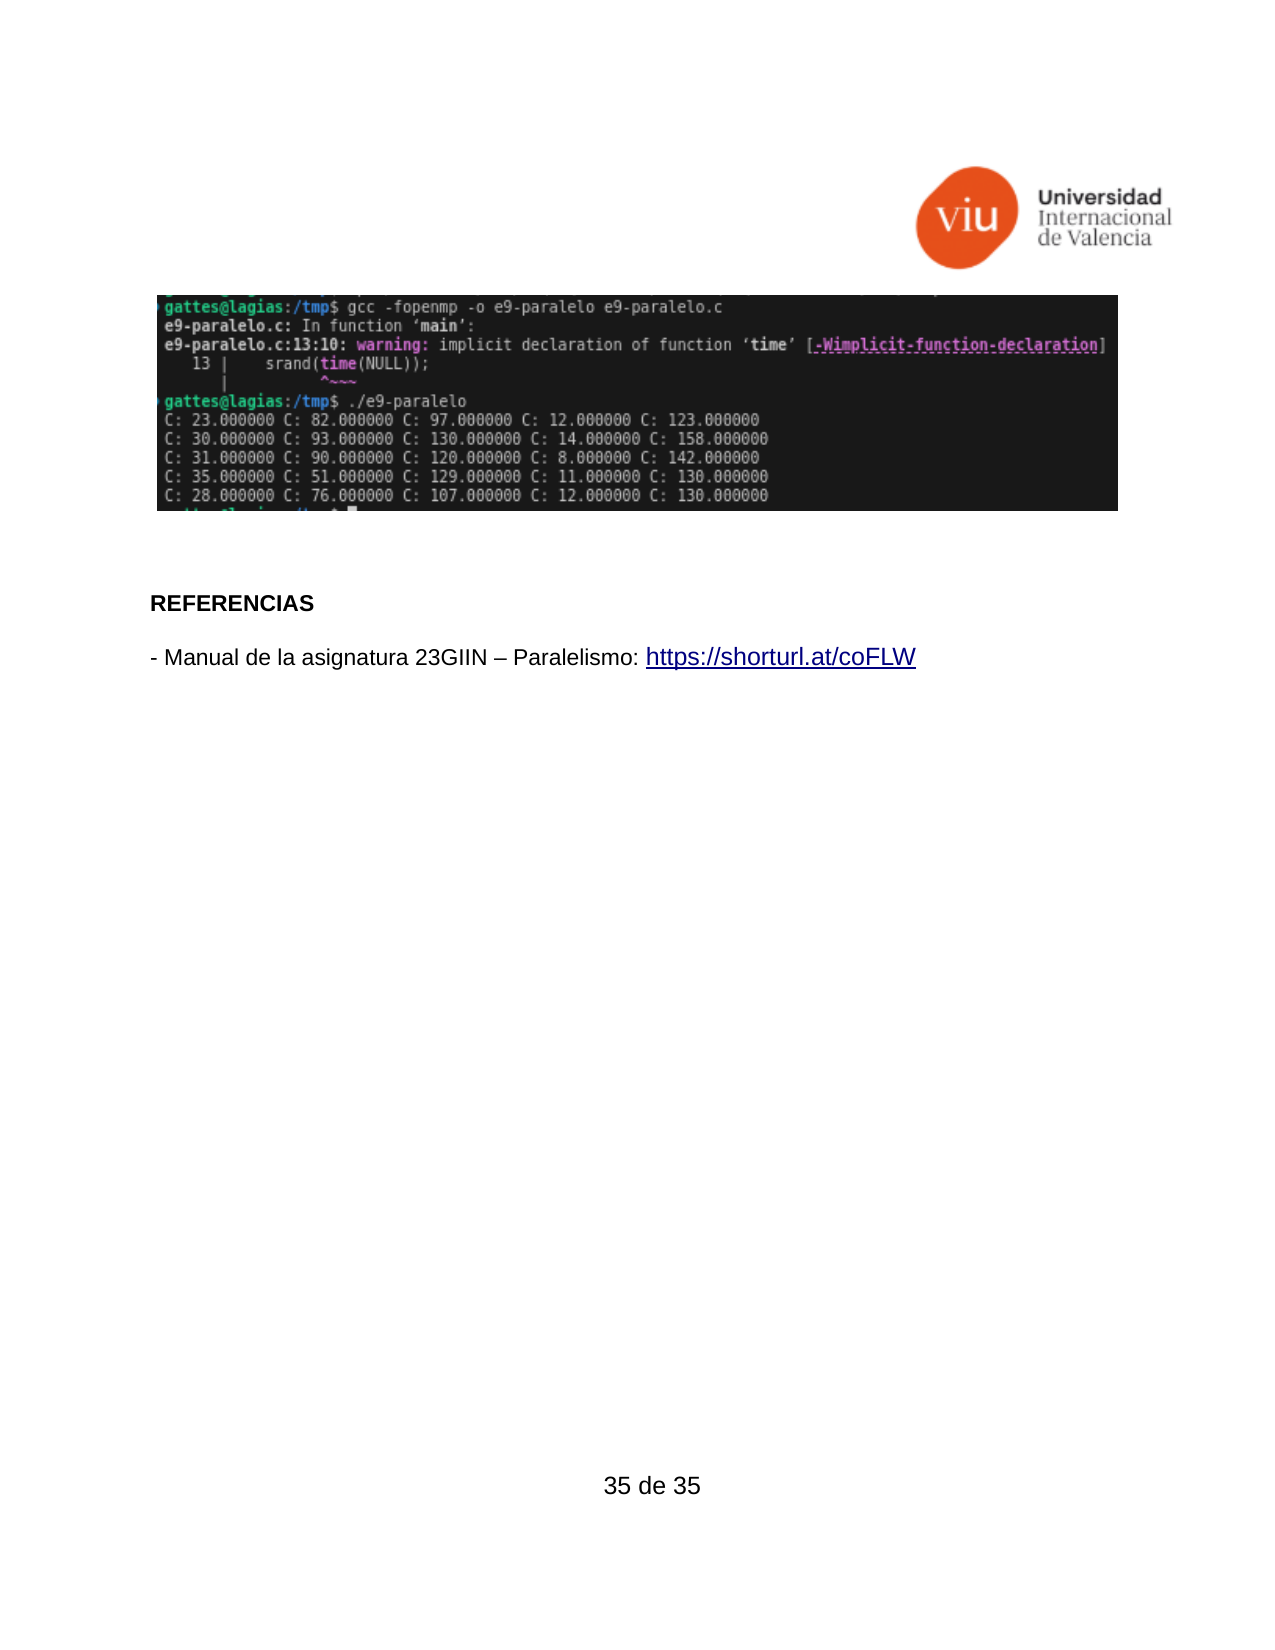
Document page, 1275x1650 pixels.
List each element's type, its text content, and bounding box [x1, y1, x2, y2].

text REFERENCIAS [150, 590, 1125, 616]
text - Manual de la asignatura 23GIIN – Paralelismo: https://shorturl.at/coFLW [150, 642, 1125, 671]
picture [913, 162, 1175, 274]
picture [157, 295, 1118, 511]
